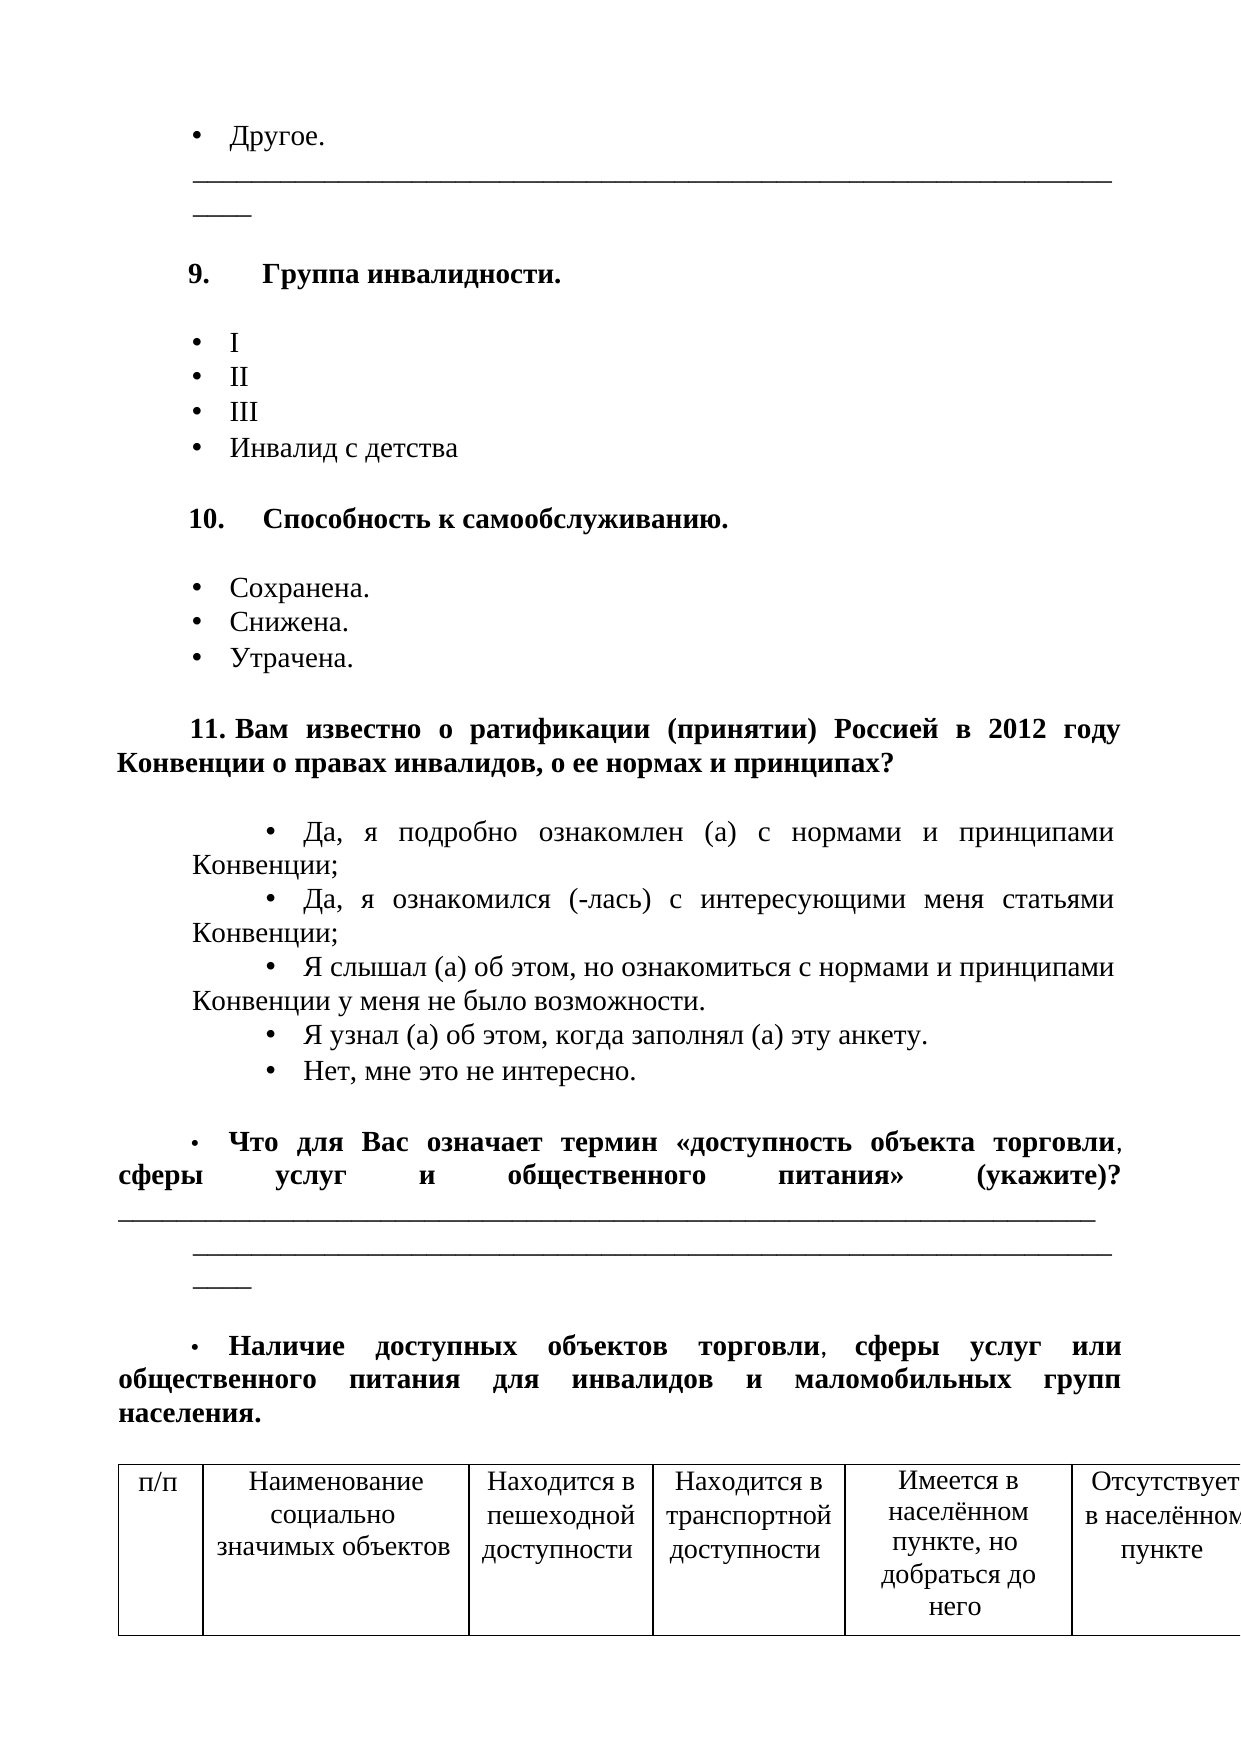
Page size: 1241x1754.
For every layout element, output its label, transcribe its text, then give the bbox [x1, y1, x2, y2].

text 10. Способность к самообслуживанию. [118, 501, 1122, 535]
list III [192, 394, 1115, 427]
text ___________________________________________________________________ [193, 1225, 1115, 1292]
list Снижена. [192, 604, 1115, 638]
list Наличие доступных объектов торговли, сферы услуг или общественного питания для инвалидов и маломобильных групп населения. [81, 1328, 1122, 1428]
table_header Отсутствует в населённом пункте [1073, 1465, 1240, 1635]
table_header Находится в транспортной доступности [654, 1465, 844, 1635]
list Нет, мне это не интересно. [154, 1053, 1115, 1087]
table_header Имеется в населённом пункте, но добраться до него [846, 1465, 1071, 1635]
table_header п/п [119, 1465, 202, 1635]
table_header Наименование социально значимых объектов [204, 1465, 468, 1635]
list Утрачена. [192, 641, 1115, 674]
list Что для Вас означает термин «доступность объекта торговли, сферы услуг и общественного питания» (укажите)? ___________________________________________________________________ [81, 1124, 1122, 1224]
list Я узнал (а) об этом, когда заполнял (а) эту анкету. [154, 1017, 1115, 1051]
text ___________________________________________________________________ [193, 152, 1115, 219]
list Другое. [192, 118, 1115, 152]
table_header Находится в пешеходной доступности [470, 1465, 652, 1635]
text 11. Вам известно о ратификации (принятии) Россией в 2012 году Конвенции о правах инвалидов, о ее нормах и принципах? [117, 711, 1122, 778]
list Сохранена. [192, 570, 1115, 603]
list II [192, 359, 1115, 393]
text 9. Группа инвалидности. [118, 257, 1122, 290]
list Я слышал (а) об этом, но ознакомиться с нормами и принципами Конвенции у меня не было возможности. [154, 949, 1115, 1016]
list Да, я ознакомился (-лась) с интересующими меня статьями Конвенции; [154, 881, 1115, 949]
list Инвалид с детства [192, 430, 1115, 464]
list I [192, 325, 1115, 359]
list Да, я подробно ознакомлен (а) с нормами и принципами Конвенции; [154, 814, 1115, 881]
